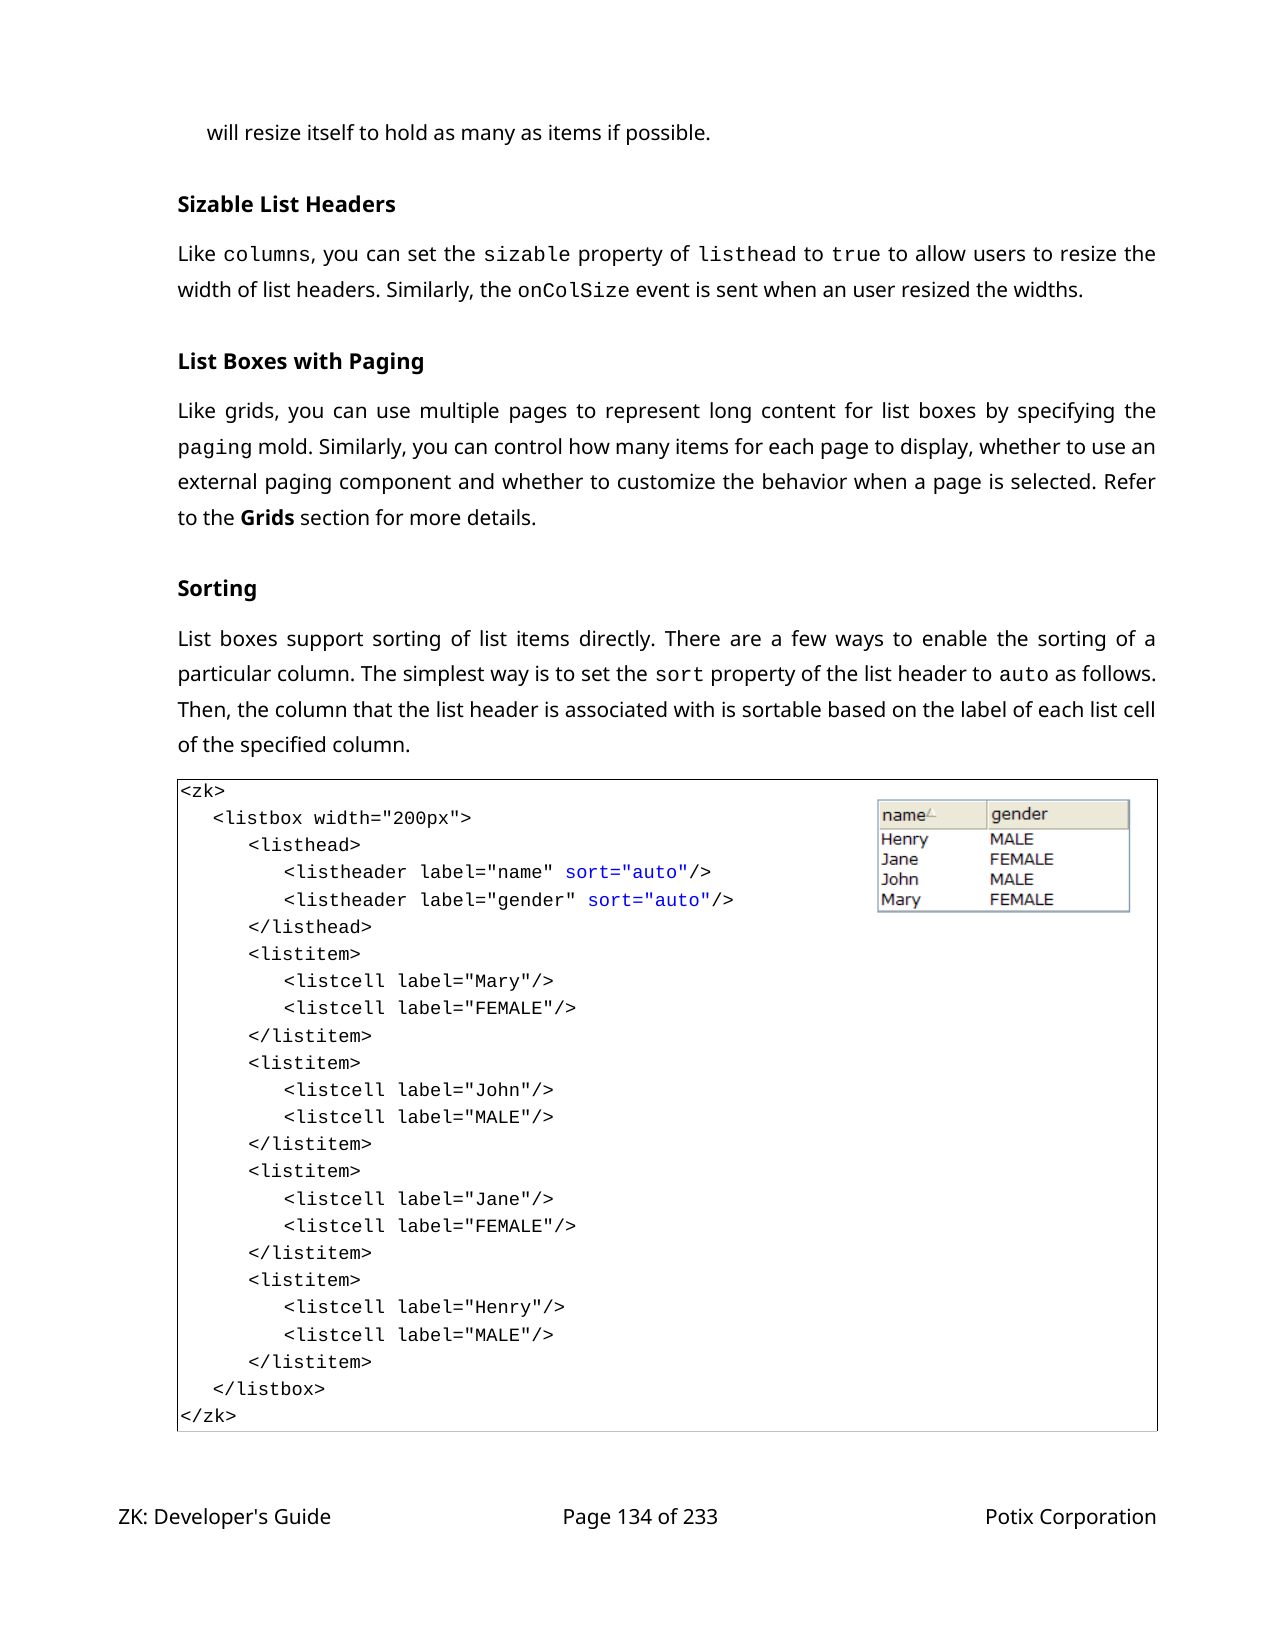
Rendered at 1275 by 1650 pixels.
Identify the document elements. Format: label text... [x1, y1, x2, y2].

subtitle Sorting [177, 573, 1157, 603]
text [1134, 833, 1157, 857]
text </listhead> [178, 915, 1157, 939]
text List boxes support sorting of list items directly. There are a few ways to enable the sorting of a particular column. The simplest way is to set the sort property of the list header to auto as follows. Then, the column that the list header is associated with is sortable based on the label of each list cell of the specified column. [177, 624, 1157, 758]
subtitle List Boxes with Paging [177, 346, 1157, 376]
text </listbox> [178, 1377, 1157, 1401]
subtitle Sizable List Headers [177, 189, 1157, 219]
text </listitem> [178, 1023, 1157, 1048]
text <listhead> [178, 833, 875, 857]
text <listcell label="MALE"/> [178, 1322, 1157, 1347]
text </zk> [178, 1404, 1157, 1431]
text Like grids, you can use multiple pages to represent long content for list boxes by specifying the paging mold. Similarly, you can control how many items for each page to display, whether to use an external paging component and whether to customize the behavior when a page is selected. Refer to the Grids section for more details. [177, 397, 1157, 531]
text will resize itself to hold as many as items if possible. [207, 118, 1157, 146]
text <listitem> [178, 1051, 1157, 1075]
text <listitem> [178, 942, 1157, 966]
picture [875, 797, 1134, 914]
text <listitem> [178, 1268, 1157, 1292]
text <listcell label="Mary"/> [178, 969, 1157, 993]
text <listbox width="200px"> [178, 806, 875, 830]
text <listcell label="John"/> [178, 1078, 1157, 1102]
text [1134, 806, 1157, 830]
text Like columns, you can set the sizable property of listhead to true to allow users to resize the width of list headers. Similarly, the onColSize event is sent when an user resized the widths. [177, 239, 1157, 303]
text <listheader label="gender" sort="auto"/> [178, 887, 875, 912]
text <listcell label="Henry"/> [178, 1295, 1157, 1319]
text </listitem> [178, 1241, 1157, 1265]
text <listcell label="FEMALE"/> [178, 996, 1157, 1021]
text </listitem> [178, 1350, 1157, 1374]
text <listcell label="Jane"/> [178, 1187, 1157, 1211]
text <listheader label="name" sort="auto"/> [178, 860, 875, 884]
text <zk> [178, 780, 1157, 803]
text <listcell label="FEMALE"/> [178, 1214, 1157, 1238]
text <listitem> [178, 1159, 1157, 1184]
text <listcell label="MALE"/> [178, 1105, 1157, 1129]
text </listitem> [178, 1132, 1157, 1156]
